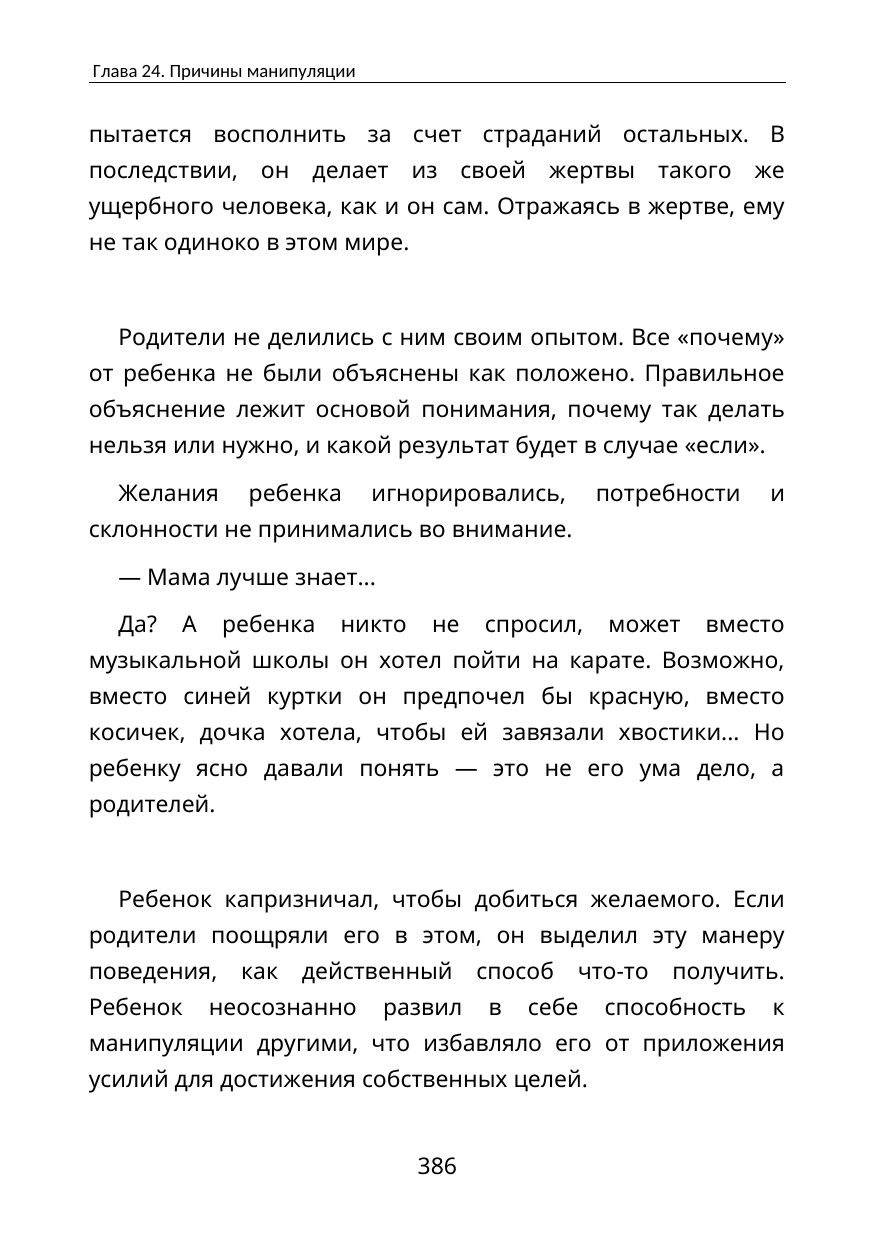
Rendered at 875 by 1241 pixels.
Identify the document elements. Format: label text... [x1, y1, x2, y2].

text Ребенок капризничал, чтобы добиться желаемого. Если родители поощряли его в этом, он выделил эту манеру поведения, как действенный способ что-то получить. Ребенок неосознанно развил в себе способность к манипуляции другими, что избавляло его от приложения усилий для достижения собственных целей. [88, 883, 786, 1094]
text пытается восполнить за счет страданий остальных. В последствии, он делает из своей жертвы такого же ущербного человека, как и он сам. Отражаясь в жертве, ему не так одиноко в этом мире. [88, 118, 786, 257]
text Да? А ребенка никто не спросил, может вместо музыкальной школы он хотел пойти на карате. Возможно, вместо синей куртки он предпочел бы красную, вместо косичек, дочка хотела, чтобы ей завязали хвостики... Но ребенку ясно давали понять — это не его ума дело, а родителей. [88, 608, 786, 819]
text Родители не делились с ним своим опытом. Все «почему» от ребенка не были объяснены как положено. Правильное объяснение лежит основой понимания, почему так делать нельзя или нужно, и какой результат будет в случае «если». [88, 321, 786, 460]
text Желания ребенка игнорировались, потребности и склонности не принимались во внимание. [88, 477, 786, 544]
text — Мама лучше знает... [88, 560, 786, 592]
